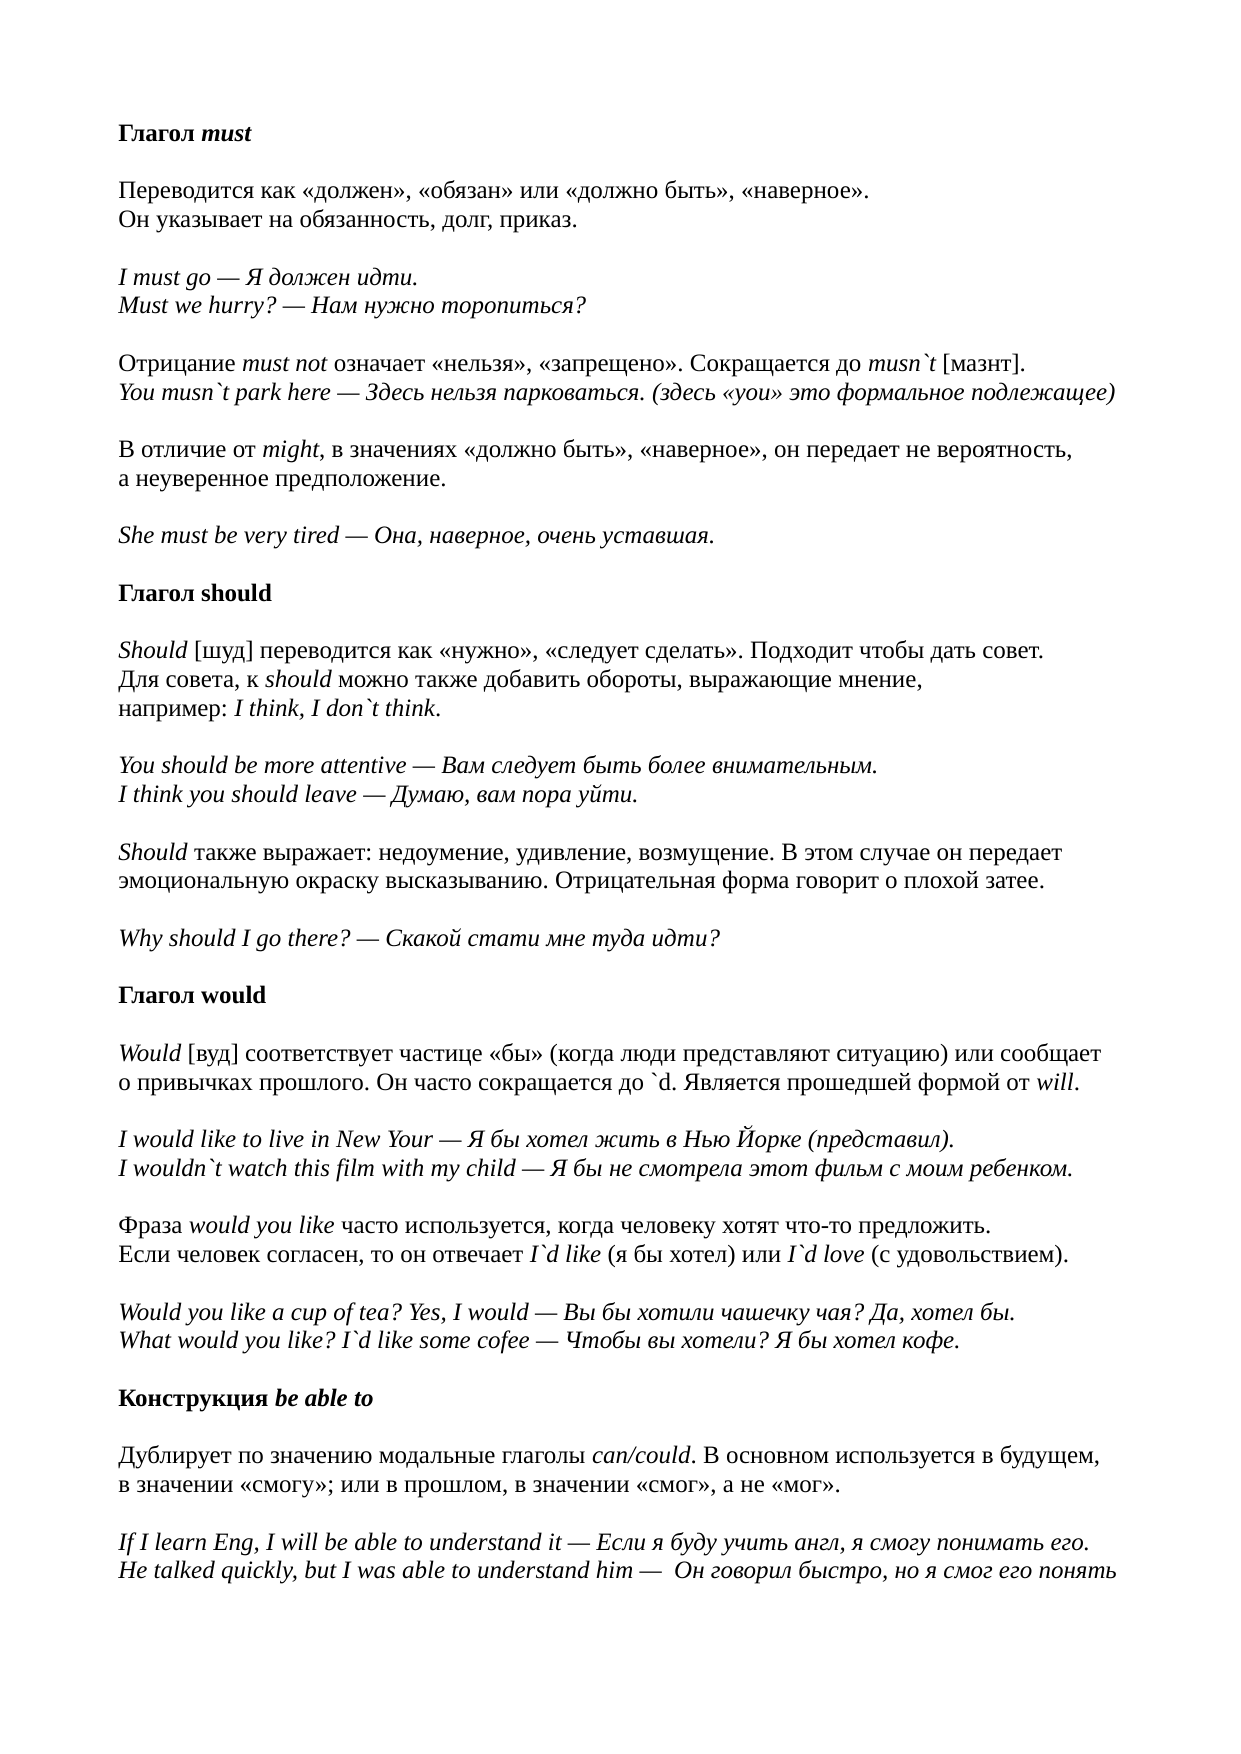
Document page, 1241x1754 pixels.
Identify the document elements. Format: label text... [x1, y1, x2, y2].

text Глагол would [118, 981, 1122, 1009]
text Must we hurry? — Нам нужно торопиться? [118, 291, 1122, 319]
text You should be more attentive — Вам следует быть более внимательным. [118, 751, 1122, 779]
text Если человек согласен, то он отвечает I`d like (я бы хотел) или I`d love (с удовольствием). [118, 1239, 1122, 1268]
text Why should I go there? — Скакой стати мне туда идти? [118, 923, 1122, 952]
text Отрицание must not означает «нельзя», «запрещено». Сокращается до musn`t [мазнт]. [118, 348, 1122, 377]
text Фраза would you like часто используется, когда человеку хотят что-то предложить. [118, 1211, 1122, 1239]
text эмоциональную окраску высказыванию. Отрицательная форма говорит о плохой затее. [118, 866, 1122, 894]
text а неуверенное предположение. [118, 463, 1122, 492]
text I think you should leave — Думаю, вам пора уйти. [118, 779, 1122, 808]
text Конструкция be able to [118, 1383, 1122, 1412]
text Глагол should [118, 578, 1122, 607]
text о привычках прошлого. Он часто сокращается до `d. Является прошедшей формой от will. [118, 1067, 1122, 1096]
text If I learn Eng, I will be able to understand it — Если я буду учить англ, я смогу понимать его. [118, 1527, 1122, 1556]
text Would [вуд] соответствует частице «бы» (когда люди представляют ситуацию) или сообщает [118, 1038, 1122, 1067]
text What would you like? I`d like some cofee — Чтобы вы хотели? Я бы хотел кофе. [118, 1326, 1122, 1354]
text She must be very tired — Она, наверное, очень уставшая. [118, 521, 1122, 549]
text Он указывает на обязанность, долг, приказ. [118, 204, 1122, 233]
text Глагол must [118, 118, 1122, 147]
text например: I think, I don`t think. [118, 693, 1122, 722]
text Дублирует по значению модальные глаголы can/could. В основном используется в будущем, [118, 1441, 1122, 1469]
text в значении «смогу»; или в прошлом, в значении «смог», а не «мог». [118, 1469, 1122, 1498]
text I must go — Я должен идти. [118, 262, 1122, 291]
text I wouldn`t watch this film with my child — Я бы не смотрела этот фильм с моим ребенком. [118, 1153, 1122, 1182]
text В отличие от might, в значениях «должно быть», «наверное», он передает не вероятность, [118, 434, 1122, 463]
text I would like to live in New Your — Я бы хотел жить в Нью Йорке (представил). [118, 1124, 1122, 1153]
text Should [шуд] переводится как «нужно», «следует сделать». Подходит чтобы дать совет. [118, 636, 1122, 664]
text Для совета, к should можно также добавить обороты, выражающие мнение, [118, 664, 1122, 693]
text You musn`t park here — Здесь нельзя парковаться. (здесь «you» это формальное подлежащее) [118, 377, 1122, 406]
text Переводится как «должен», «обязан» или «должно быть», «наверное». [118, 176, 1122, 204]
text Would you like a cup of tea? Yes, I would — Вы бы хотили чашечку чая? Да, хотел бы. [118, 1297, 1122, 1326]
text Should также выражает: недоумение, удивление, возмущение. В этом случае он передает [118, 837, 1122, 866]
text He talked quickly, but I was able to understand him — Он говорил быстро, но я смог его понять [118, 1556, 1122, 1584]
